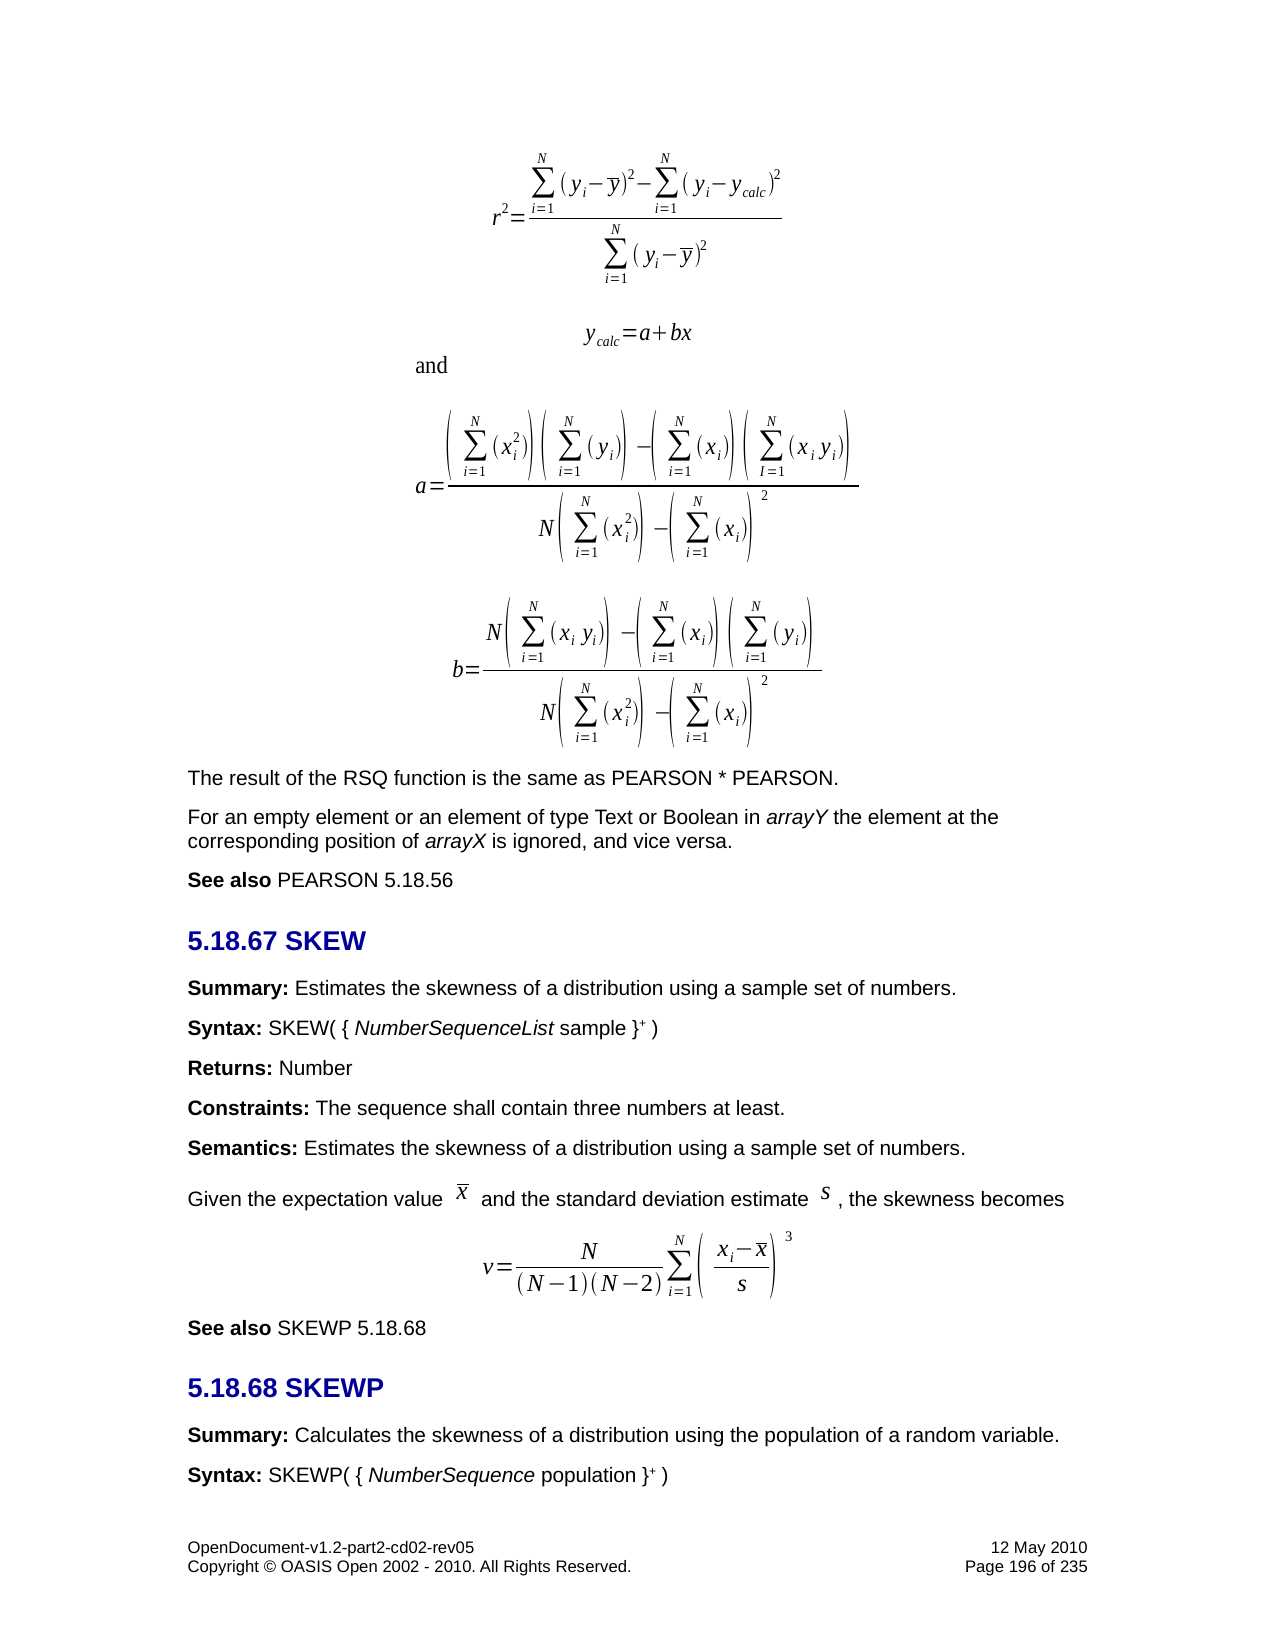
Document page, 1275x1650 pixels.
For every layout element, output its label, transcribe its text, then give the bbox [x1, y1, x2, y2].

text Given the expectation value and the standard deviation estimate , the skewness becomes [187, 1176, 1088, 1211]
text For an empty element or an element of type Text or Boolean in arrayY the element at the corresponding position of arrayX is ignored, and vice versa. [187, 806, 1088, 852]
subtitle SKEW [187, 926, 1088, 956]
text Syntax: SKEWP( { NumberSequence population }+ ) [187, 1464, 1088, 1487]
text See also PEARSON 5.18.56 [187, 869, 1088, 892]
text Constraints: The sequence shall contain three numbers at least. [187, 1096, 1088, 1120]
text Summary: Estimates the skewness of a distribution using a sample set of numbers. [187, 977, 1088, 1000]
text Syntax: SKEW( { NumberSequenceList sample }+ ) [187, 1017, 1088, 1040]
text See also SKEWP 5.18.68 [187, 1317, 1088, 1340]
text The result of the RSQ function is the same as PEARSON * PEARSON. [187, 766, 1088, 789]
subtitle SKEWP [187, 1373, 1088, 1403]
text Summary: Calculates the skewness of a distribution using the population of a random variable. [187, 1424, 1088, 1447]
text Returns: Number [187, 1057, 1088, 1080]
text Semantics: Estimates the skewness of a distribution using a sample set of numbers. [187, 1136, 1088, 1159]
